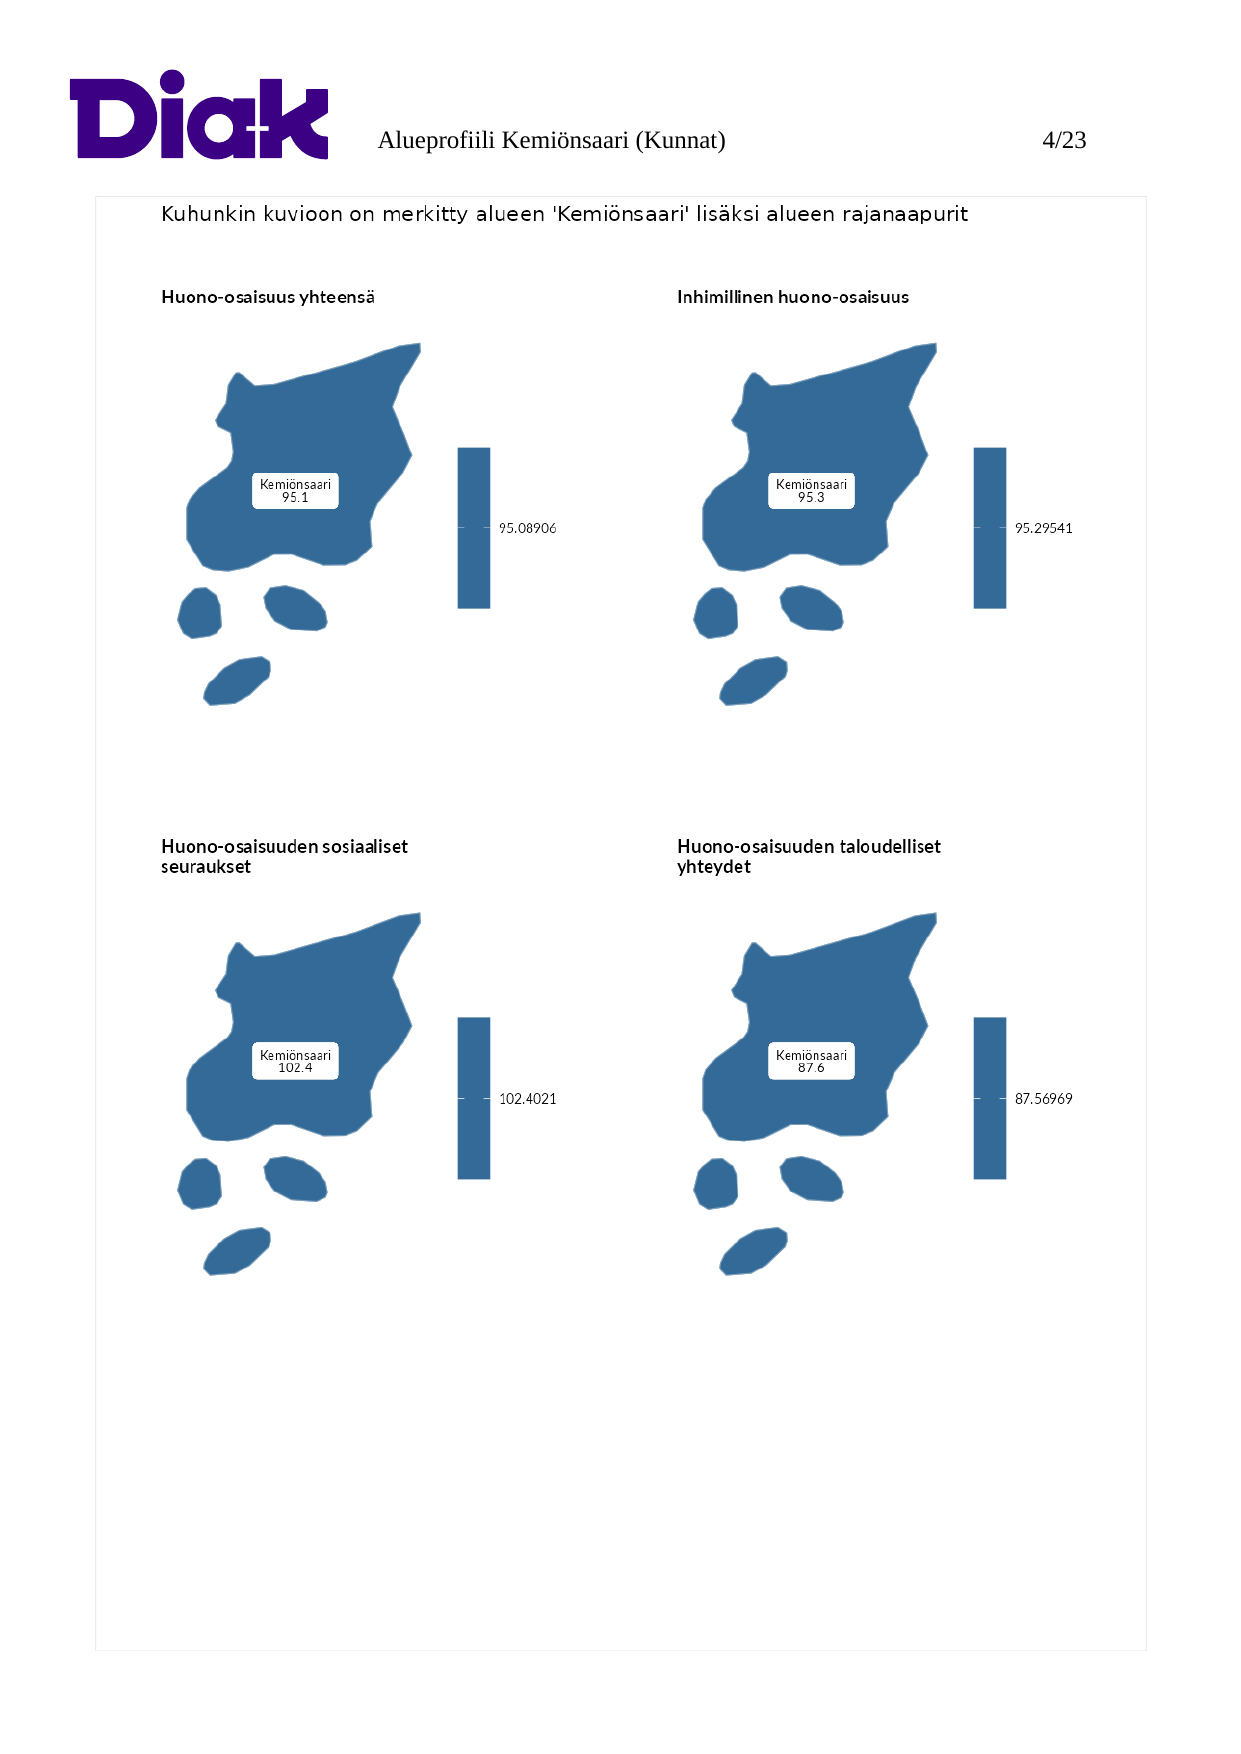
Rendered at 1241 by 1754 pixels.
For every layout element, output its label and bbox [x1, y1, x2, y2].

picture [61, 196, 1179, 1651]
